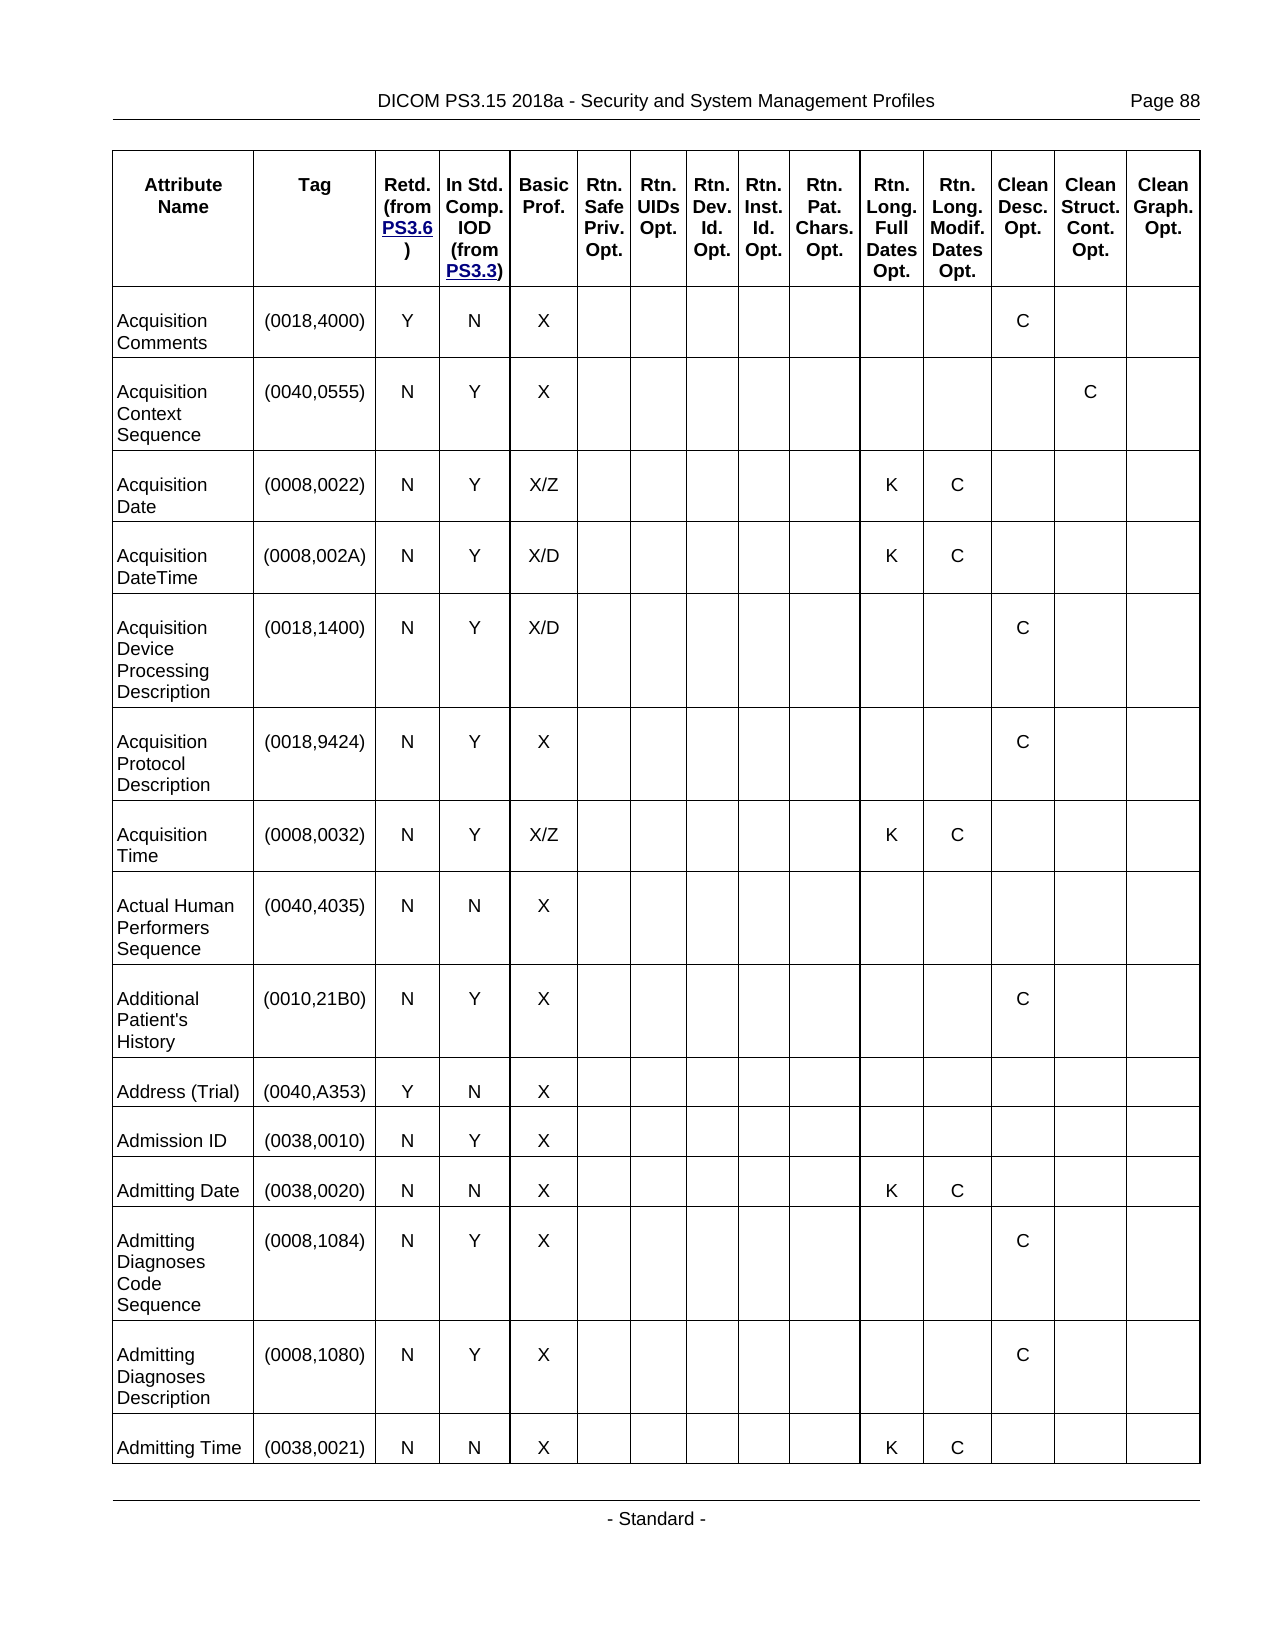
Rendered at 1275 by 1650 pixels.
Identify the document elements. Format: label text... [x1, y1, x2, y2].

table_cell N [440, 1058, 509, 1106]
table_cell [739, 594, 789, 707]
table_cell X/Z [511, 451, 577, 521]
table_cell [739, 965, 789, 1057]
table_cell N [376, 1414, 439, 1462]
table_header Retd. (from PS3.6) [376, 151, 439, 286]
table_cell [1127, 1207, 1199, 1320]
table_cell [739, 358, 789, 450]
table_cell N [376, 522, 439, 592]
table_header Rtn. UIDs Opt. [631, 151, 686, 286]
table_cell C [924, 1414, 991, 1462]
table_cell N [376, 1107, 439, 1156]
table_cell [578, 287, 630, 357]
table_cell [578, 1414, 630, 1462]
table_cell C [924, 1157, 991, 1206]
table_cell X [511, 872, 577, 964]
table_cell [739, 1321, 789, 1413]
table_cell [578, 1321, 630, 1413]
table_cell [1055, 708, 1126, 800]
table_cell X [511, 1058, 577, 1106]
table_cell [739, 1157, 789, 1206]
table_cell [992, 522, 1054, 592]
table_cell (0018,1400) [254, 594, 375, 707]
table_cell [992, 358, 1054, 450]
table_cell [1055, 801, 1126, 871]
table_cell [631, 801, 686, 871]
table_cell [992, 451, 1054, 521]
table_cell [992, 1058, 1054, 1106]
table_cell Admitting Diagnoses Code Sequence [113, 1207, 253, 1320]
table_cell Acquisition Context Sequence [113, 358, 253, 450]
table_cell X [511, 1157, 577, 1206]
table_cell Acquisition Time [113, 801, 253, 871]
table_cell [924, 708, 991, 800]
table_cell [739, 801, 789, 871]
table_cell X [511, 287, 577, 357]
table_cell K [861, 1414, 923, 1462]
table_cell [790, 1321, 859, 1413]
table_cell N [376, 708, 439, 800]
table_cell Y [440, 522, 509, 592]
table_cell N [376, 358, 439, 450]
table_cell K [861, 522, 923, 592]
table_cell [739, 522, 789, 592]
table_cell [631, 872, 686, 964]
table_cell N [376, 1321, 439, 1413]
table_cell (0008,0022) [254, 451, 375, 521]
table_cell [1127, 1414, 1199, 1462]
table_cell [631, 1107, 686, 1156]
table_cell [861, 1107, 923, 1156]
table_cell Actual Human Performers Sequence [113, 872, 253, 964]
table_cell [578, 522, 630, 592]
table_cell [631, 708, 686, 800]
table_header Rtn. Pat. Chars. Opt. [790, 151, 859, 286]
table_cell [790, 965, 859, 1057]
table_cell Y [376, 287, 439, 357]
table_cell [861, 1321, 923, 1413]
table_cell [1127, 594, 1199, 707]
table_header Clean Graph. Opt. [1127, 151, 1199, 286]
table_cell Admitting Time [113, 1414, 253, 1462]
table_cell [1055, 872, 1126, 964]
table_cell C [1055, 358, 1126, 450]
table_cell N [376, 965, 439, 1057]
table_cell [992, 1157, 1054, 1206]
table_cell [631, 1321, 686, 1413]
table_cell [631, 1157, 686, 1206]
table_cell [861, 358, 923, 450]
table_cell C [992, 708, 1054, 800]
table_cell [687, 287, 738, 357]
table_cell [790, 708, 859, 800]
table_cell C [924, 522, 991, 592]
table_cell (0010,21B0) [254, 965, 375, 1057]
table_cell [1055, 1414, 1126, 1462]
table_cell (0008,0032) [254, 801, 375, 871]
table_cell [1055, 522, 1126, 592]
table_cell [687, 358, 738, 450]
table_cell N [376, 451, 439, 521]
table_cell (0008,002A) [254, 522, 375, 592]
table_cell [687, 594, 738, 707]
table_cell [687, 1058, 738, 1106]
table_cell Additional Patient's History [113, 965, 253, 1057]
table_cell [631, 594, 686, 707]
table_cell [687, 1321, 738, 1413]
table_cell N [376, 1157, 439, 1206]
table_header Rtn. Long. Modif. Dates Opt. [924, 151, 991, 286]
table_cell [992, 872, 1054, 964]
table_cell [631, 451, 686, 521]
table_cell Y [440, 801, 509, 871]
table_cell [1055, 965, 1126, 1057]
table_cell [739, 1107, 789, 1156]
table_cell [687, 708, 738, 800]
table_cell N [440, 287, 509, 357]
table_cell C [924, 801, 991, 871]
table_cell [578, 1107, 630, 1156]
table_cell N [440, 872, 509, 964]
table_cell [861, 708, 923, 800]
table_cell [631, 358, 686, 450]
table_cell (0040,4035) [254, 872, 375, 964]
table_cell [924, 1321, 991, 1413]
table_cell [578, 1058, 630, 1106]
table_cell Y [440, 965, 509, 1057]
table_cell N [376, 1207, 439, 1320]
table_cell [1055, 1058, 1126, 1106]
table_cell [631, 965, 686, 1057]
table_cell Y [376, 1058, 439, 1106]
table_cell [687, 965, 738, 1057]
table_cell (0008,1084) [254, 1207, 375, 1320]
table_header Attribute Name [113, 151, 253, 286]
table_cell [1127, 708, 1199, 800]
table_cell (0008,1080) [254, 1321, 375, 1413]
table_cell Y [440, 358, 509, 450]
table_header Rtn. Dev. Id. Opt. [687, 151, 738, 286]
table_cell [924, 872, 991, 964]
table_cell [739, 872, 789, 964]
table_cell X [511, 1321, 577, 1413]
table_cell Y [440, 708, 509, 800]
table_cell [1127, 872, 1199, 964]
table_cell Acquisition Protocol Description [113, 708, 253, 800]
table_cell X/D [511, 522, 577, 592]
table_cell [1127, 965, 1199, 1057]
table_cell (0040,0555) [254, 358, 375, 450]
table_cell [861, 1058, 923, 1106]
table_cell [924, 1058, 991, 1106]
table_cell [924, 594, 991, 707]
table_header Rtn. Safe Priv. Opt. [578, 151, 630, 286]
table_cell N [440, 1414, 509, 1462]
table_cell C [992, 287, 1054, 357]
table_cell X/Z [511, 801, 577, 871]
table_cell [1055, 1321, 1126, 1413]
table_cell [687, 872, 738, 964]
table_cell [739, 451, 789, 521]
table_cell Y [440, 1321, 509, 1413]
table_cell [1127, 1058, 1199, 1106]
table_cell (0018,4000) [254, 287, 375, 357]
table_cell [924, 1207, 991, 1320]
table_cell Y [440, 594, 509, 707]
table_header Rtn. Inst. Id. Opt. [739, 151, 789, 286]
table_header Tag [254, 151, 375, 286]
table_cell [790, 1058, 859, 1106]
table_cell [1127, 522, 1199, 592]
table_cell C [992, 1321, 1054, 1413]
table_cell N [440, 1157, 509, 1206]
table_cell [578, 872, 630, 964]
table_cell Acquisition Device Processing Description [113, 594, 253, 707]
table_cell [631, 1207, 686, 1320]
table_cell [578, 1207, 630, 1320]
table_cell K [861, 801, 923, 871]
table_cell [1127, 358, 1199, 450]
table_cell [578, 451, 630, 521]
table_cell [924, 1107, 991, 1156]
table_cell [861, 965, 923, 1057]
table_cell [924, 965, 991, 1057]
table_cell (0038,0010) [254, 1107, 375, 1156]
table_cell Address (Trial) [113, 1058, 253, 1106]
table_cell [578, 801, 630, 871]
table_cell [924, 287, 991, 357]
table_cell [790, 1414, 859, 1462]
table_cell [790, 1207, 859, 1320]
table_cell Admission ID [113, 1107, 253, 1156]
table_cell [790, 872, 859, 964]
table_cell (0038,0021) [254, 1414, 375, 1462]
table_cell (0040,A353) [254, 1058, 375, 1106]
table_cell C [992, 1207, 1054, 1320]
table_cell [1055, 1107, 1126, 1156]
table_cell Y [440, 1107, 509, 1156]
table_cell X [511, 1107, 577, 1156]
table_cell [631, 1414, 686, 1462]
table_cell [631, 1058, 686, 1106]
table_cell [861, 594, 923, 707]
table_cell [1127, 1157, 1199, 1206]
table_header In Std. Comp. IOD (from PS3.3) [440, 151, 509, 286]
table_cell [578, 358, 630, 450]
table_cell N [376, 801, 439, 871]
table_cell Admitting Date [113, 1157, 253, 1206]
table_cell [790, 1157, 859, 1206]
table_cell Y [440, 1207, 509, 1320]
table_cell [578, 708, 630, 800]
table_cell [790, 522, 859, 592]
table_cell [861, 1207, 923, 1320]
table_cell [790, 1107, 859, 1156]
table_cell [687, 522, 738, 592]
table_cell [739, 1058, 789, 1106]
table_cell (0018,9424) [254, 708, 375, 800]
table_cell (0038,0020) [254, 1157, 375, 1206]
table_cell [1055, 1207, 1126, 1320]
table_header Clean Struct. Cont. Opt. [1055, 151, 1126, 286]
table_cell [861, 872, 923, 964]
table_cell X/D [511, 594, 577, 707]
table_cell X [511, 1414, 577, 1462]
table_cell K [861, 1157, 923, 1206]
table_cell [924, 358, 991, 450]
table_header Rtn. Long. Full Dates Opt. [861, 151, 923, 286]
table_cell [992, 801, 1054, 871]
table_cell [578, 1157, 630, 1206]
table_cell [631, 522, 686, 592]
table_cell [687, 451, 738, 521]
table_cell Acquisition DateTime [113, 522, 253, 592]
table_cell C [992, 594, 1054, 707]
table_cell [992, 1107, 1054, 1156]
table_cell [1055, 594, 1126, 707]
table_cell [578, 594, 630, 707]
table_cell K [861, 451, 923, 521]
table_cell [631, 287, 686, 357]
table_cell [687, 1207, 738, 1320]
table_cell [1055, 451, 1126, 521]
table_cell [1127, 1321, 1199, 1413]
table_cell Acquisition Date [113, 451, 253, 521]
table_cell N [376, 594, 439, 707]
table_cell Y [440, 451, 509, 521]
table_cell [687, 1107, 738, 1156]
table_cell [739, 287, 789, 357]
table_cell [790, 451, 859, 521]
table_cell [1127, 1107, 1199, 1156]
table_cell X [511, 965, 577, 1057]
table_cell [1055, 1157, 1126, 1206]
table_cell [790, 358, 859, 450]
table_cell [687, 1414, 738, 1462]
table_cell [739, 1207, 789, 1320]
table_header Clean Desc. Opt. [992, 151, 1054, 286]
table_cell Admitting Diagnoses Description [113, 1321, 253, 1413]
table_cell [739, 1414, 789, 1462]
table_cell [739, 708, 789, 800]
table_header Basic Prof. [511, 151, 577, 286]
table_cell X [511, 358, 577, 450]
table_cell [790, 801, 859, 871]
table_cell [687, 801, 738, 871]
table_cell C [992, 965, 1054, 1057]
table_cell Acquisition Comments [113, 287, 253, 357]
table_cell [578, 965, 630, 1057]
table_cell C [924, 451, 991, 521]
table_cell [1127, 287, 1199, 357]
table_cell X [511, 1207, 577, 1320]
table_cell [861, 287, 923, 357]
table_cell [992, 1414, 1054, 1462]
table_cell [1055, 287, 1126, 357]
table_cell [790, 287, 859, 357]
table_cell [1127, 451, 1199, 521]
table_cell [687, 1157, 738, 1206]
table_cell [1127, 801, 1199, 871]
table_cell [790, 594, 859, 707]
table_cell X [511, 708, 577, 800]
table_cell N [376, 872, 439, 964]
